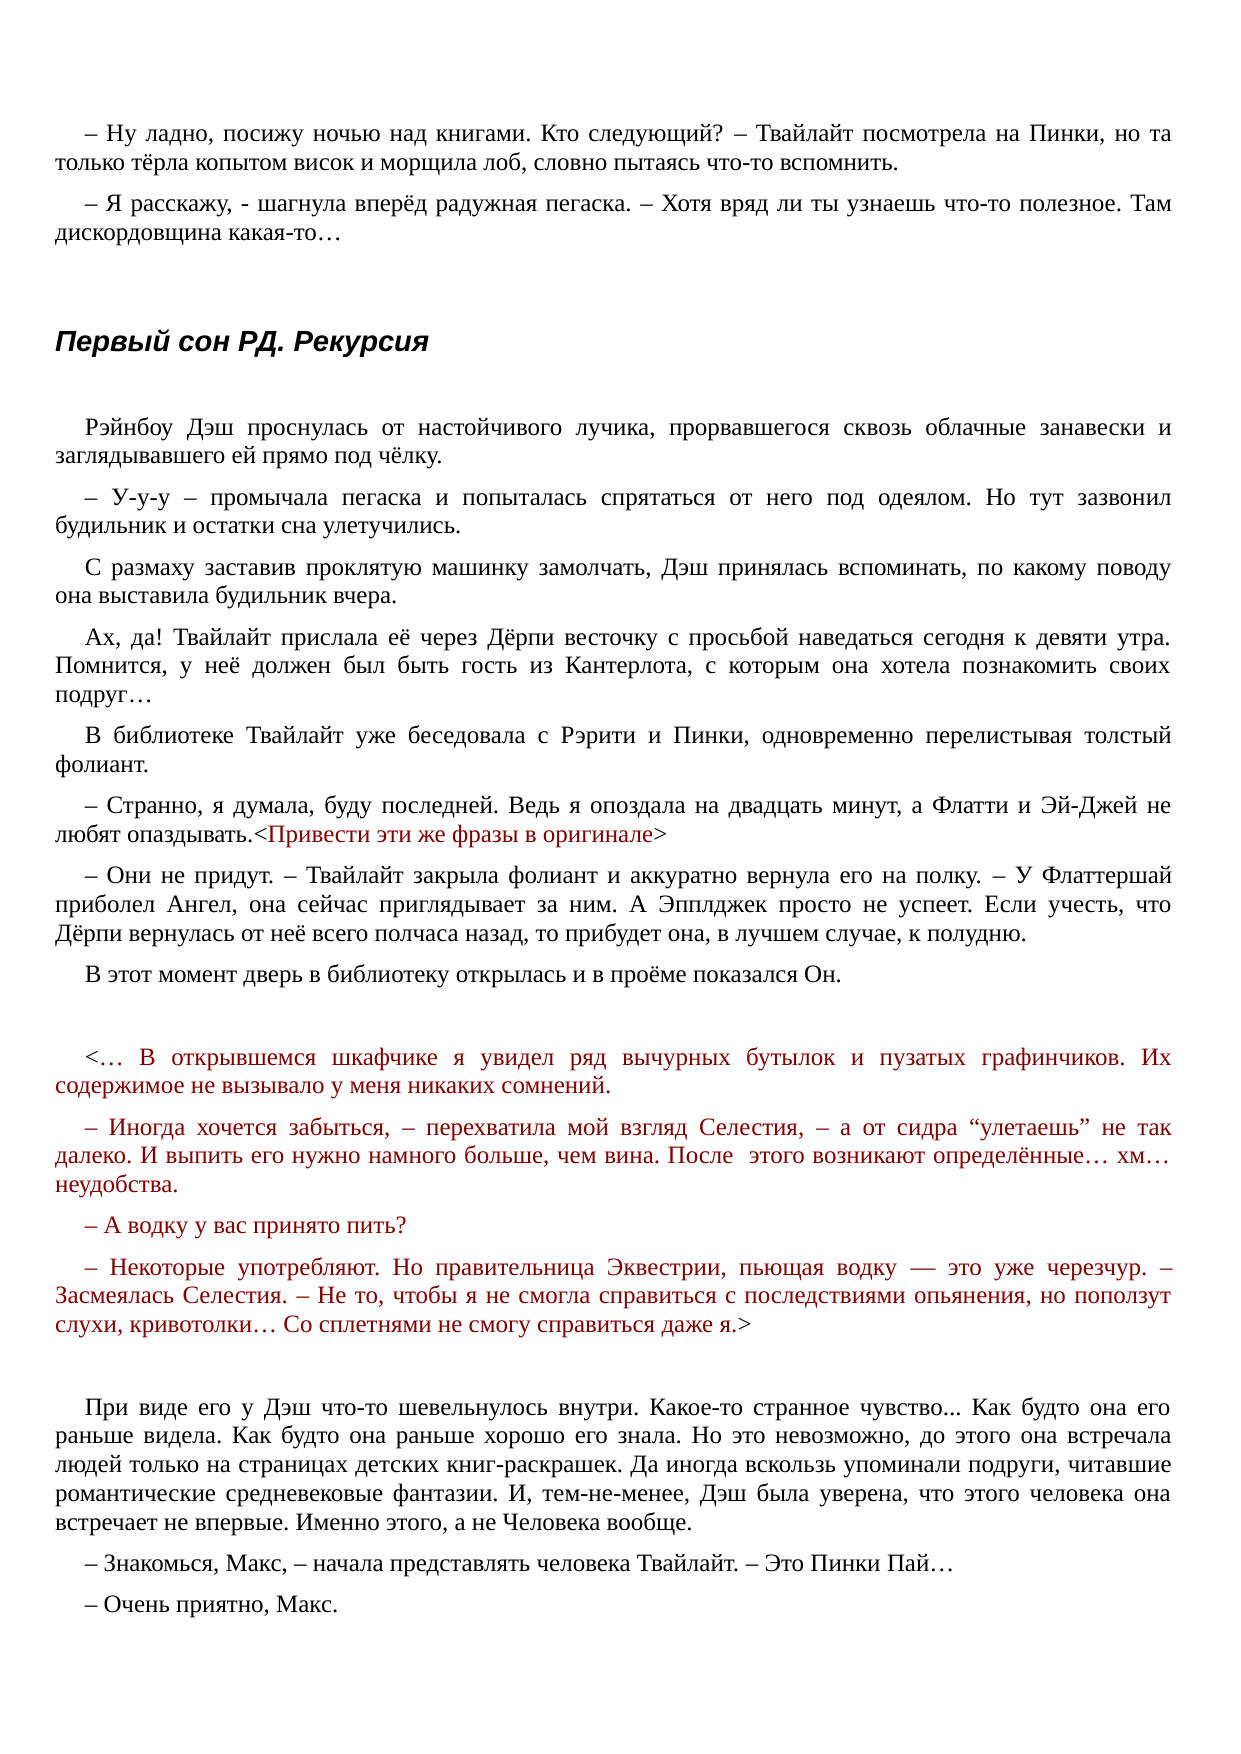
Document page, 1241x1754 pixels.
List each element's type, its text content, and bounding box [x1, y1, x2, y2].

text – Ну ладно, посижу ночью над книгами. Кто следующий? – Твайлайт посмотрела на Пинки, но та только тёрла копытом висок и морщила лоб, словно пытаясь что-то вспомнить. [55, 118, 1172, 176]
text – А водку у вас принято пить? [55, 1210, 1172, 1239]
text Ах, да! Твайлайт прислала её через Дёрпи весточку с просьбой наведаться сегодня к девяти утра. Помнится, у неё должен был быть гость из Кантерлота, с которым она хотела познакомить своих подруг… [55, 622, 1172, 708]
text Рэйнбоу Дэш проснулась от настойчивого лучика, прорвавшегося сквозь облачные занавески и заглядывавшего ей прямо под чёлку. [55, 412, 1172, 469]
text – Иногда хочется забыться, – перехватила мой взгляд Селестия, – а от сидра “улетаешь” не так далеко. И выпить его нужно намного больше, чем вина. После этого возникают определённые… хм… неудобства. [55, 1112, 1172, 1198]
text С размаху заставив проклятую машинку замолчать, Дэш принялась вспоминать, по какому поводу она выставила будильник вчера. [55, 552, 1172, 609]
subtitle Первый сон РД. Рекурсия [55, 324, 1172, 358]
text В библиотеке Твайлайт уже беседовала с Рэрити и Пинки, одновременно перелистывая толстый фолиант. [55, 720, 1172, 778]
text – Некоторые употребляют. Но правительница Эквестрии, пьющая водку — это уже черезчур. – Засмеялась Селестия. – Не то, чтобы я не смогла справиться с последствиями опьянения, но поползут слухи, кривотолки… Со сплетнями не смогу справиться даже я.> [55, 1252, 1172, 1338]
text – Я расскажу, - шагнула вперёд радужная пегаска. – Хотя вряд ли ты узнаешь что-то полезное. Там дискордовщина какая-то… [55, 188, 1172, 246]
text При виде его у Дэш что-то шевельнулось внутри. Какое-то странное чувство... Как будто она его раньше видела. Как будто она раньше хорошо его знала. Но это невозможно, до этого она встречала людей только на страницах детских книг-раскрашек. Да иногда вскользь упоминали подруги, читавшие романтические средневековые фантазии. И, тем-не-менее, Дэш была уверена, что этого человека она встречает не впервые. Именно этого, а не Человека вообще. [55, 1392, 1172, 1535]
text – Очень приятно, Макс. [55, 1589, 1172, 1618]
text – У-у-у – промычала пегаска и попыталась спрятаться от него под одеялом. Но тут зазвонил будильник и остатки сна улетучились. [55, 482, 1172, 539]
text <… В открывшемся шкафчике я увидел ряд вычурных бутылок и пузатых графинчиков. Их содержимое не вызывало у меня никаких сомнений. [55, 1042, 1172, 1099]
text – Странно, я думала, буду последней. Ведь я опоздала на двадцать минут, а Флатти и Эй-Джей не любят опаздывать.<Привести эти же фразы в оригинале> [55, 790, 1172, 848]
text – Они не придут. – Твайлайт закрыла фолиант и аккуратно вернула его на полку. – У Флаттершай приболел Ангел, она сейчас приглядывает за ним. А Эпплджек просто не успеет. Если учесть, что Дёрпи вернулась от неё всего полчаса назад, то прибудет она, в лучшем случае, к полудню. [55, 860, 1172, 947]
text – Знакомься, Макс, – начала представлять человека Твайлайт. – Это Пинки Пай… [55, 1548, 1172, 1577]
text В этот момент дверь в библиотеку открылась и в проёме показался Он. [55, 959, 1172, 988]
